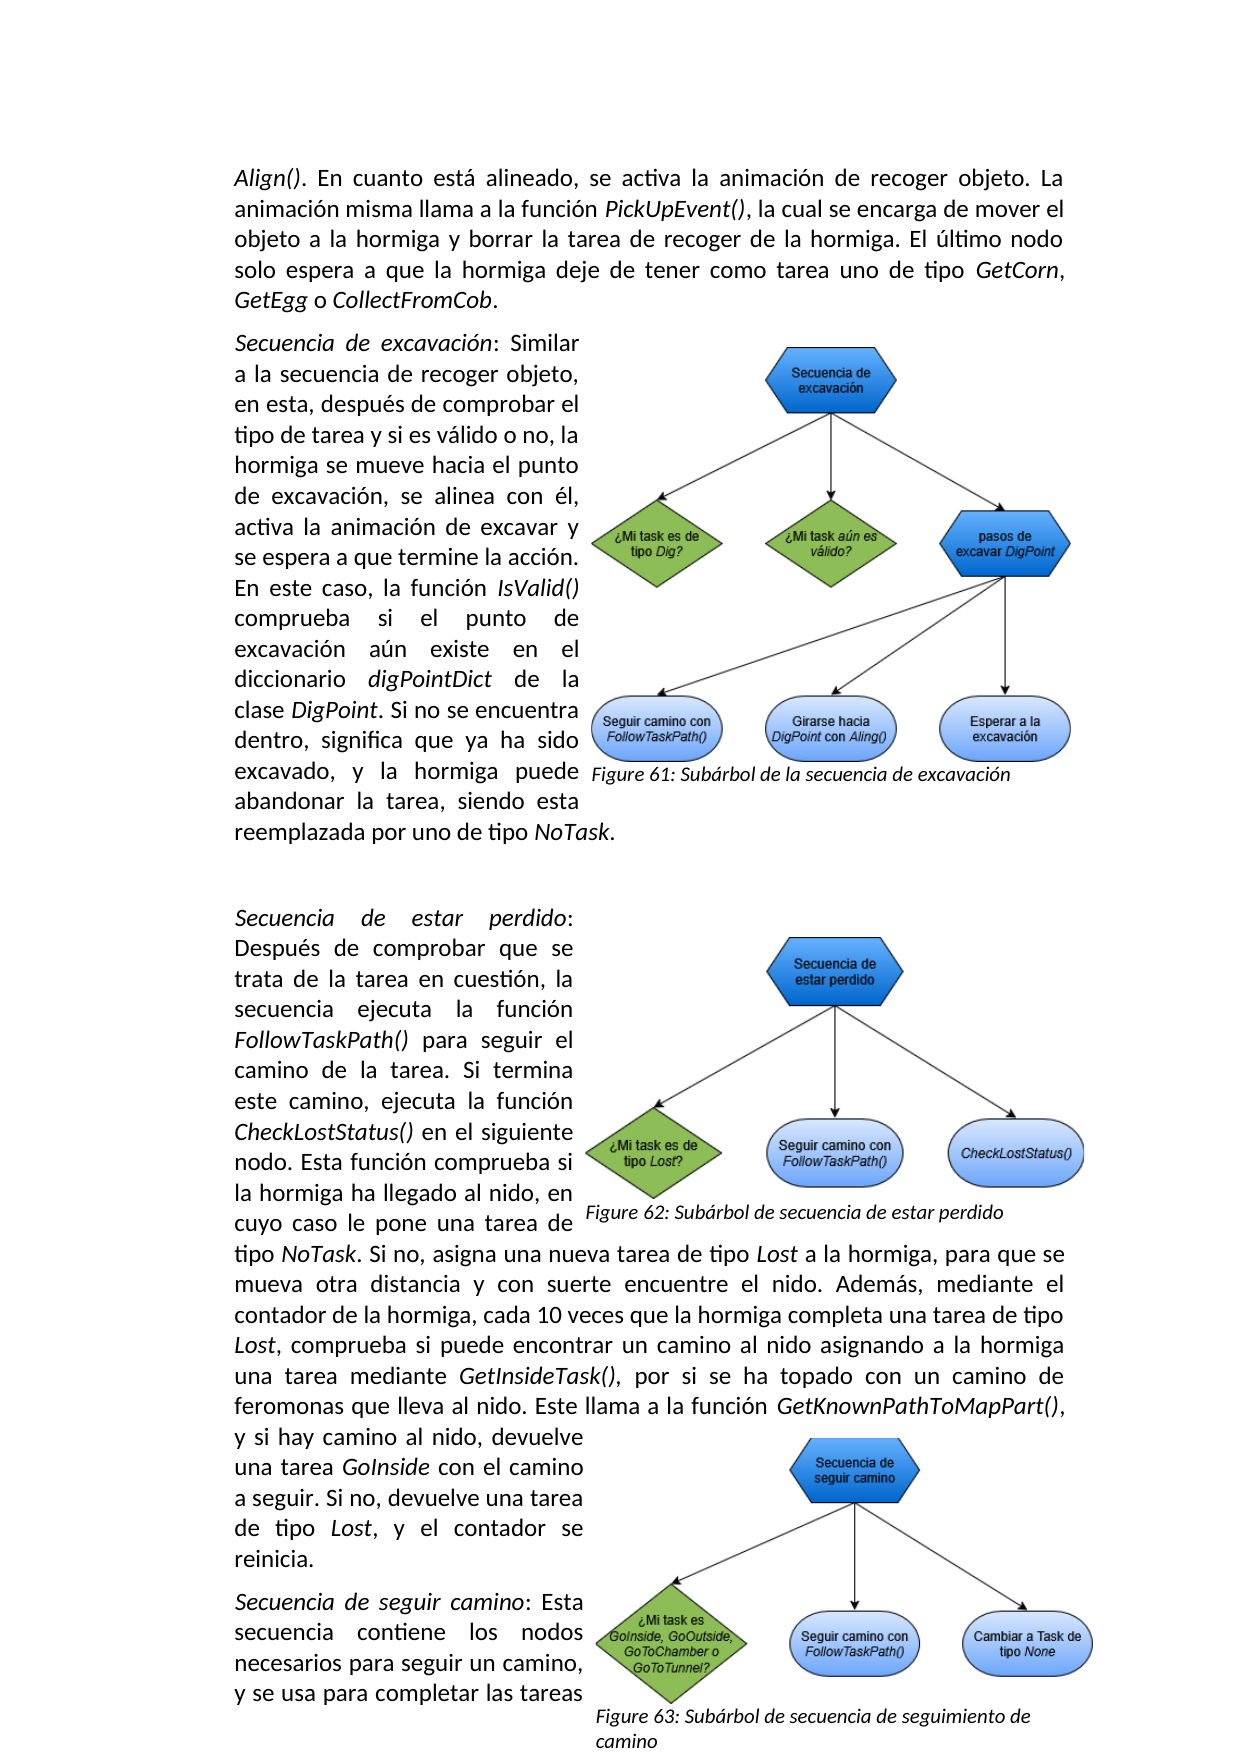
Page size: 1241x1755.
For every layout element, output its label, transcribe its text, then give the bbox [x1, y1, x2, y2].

list Figure 62: Subárbol de secuencia de estar perdido [585, 1199, 1084, 1224]
picture [585, 937, 1085, 1199]
list Secuencia de seguir camino: Esta secuencia contiene los nodos necesarios para seguir un camino, y se usa para completar las tareas [204, 1586, 596, 1708]
list Figure 63: Subárbol de secuencia de seguimiento de camino [596, 1704, 1094, 1754]
list Figure 61: Subárbol de la secuencia de excavación [591, 762, 1071, 787]
picture [591, 347, 1071, 762]
list Secuencia de estar perdido: Después de comprobar que se trata de la tarea en cuestión, la secuencia ejecuta la función FollowTaskPath() para seguir el camino de la tarea. Si termina este camino, ejecuta la función CheckLostStatus() en el siguiente nodo. Esta función comprueba si la hormiga ha llegado al nido, en cuyo caso le pone una tarea de tipo NoTask. Si no, asigna una nueva tarea de tipo Lost a la hormiga, para que se mueva otra distancia y con suerte encuentre el nido. Además, mediante el contador de la hormiga, cada 10 veces que la hormiga completa una tarea de tipo Lost, comprueba si puede encontrar un camino al nido asignando a la hormiga una tarea mediante GetInsideTask(), por si se ha topado con un camino de feromonas que lleva al nido. Este llama a la función GetKnownPathToMapPart(), y si hay camino al nido, devuelve una tarea GoInside con el camino a seguir. Si no, devuelve una tarea de tipo Lost, y el contador se reinicia. [204, 902, 1084, 1573]
picture [595, 1438, 1094, 1704]
list Secuencia de excavación: Similar a la secuencia de recoger objeto, en esta, después de comprobar el tipo de tarea y si es válido o no, la hormiga se mueve hacia el punto de excavación, se alinea con él, activa la animación de excavar y se espera a que termine la acción. En este caso, la función IsValid() comprueba si el punto de excavación aún existe en el diccionario digPointDict de la clase DigPoint. Si no se encuentra dentro, significa que ya ha sido excavado, y la hormiga puede abandonar la tarea, siendo esta reemplazada por uno de tipo NoTask. [204, 328, 1071, 846]
list Align(). En cuanto está alineado, se activa la animación de recoger objeto. La animación misma llama a la función PickUpEvent(), la cual se encarga de mover el objeto a la hormiga y borrar la tarea de recoger de la hormiga. El último nodo solo espera a que la hormiga deje de tener como tarea uno de tipo GetCorn, GetEgg o CollectFromCob. [204, 162, 1065, 315]
